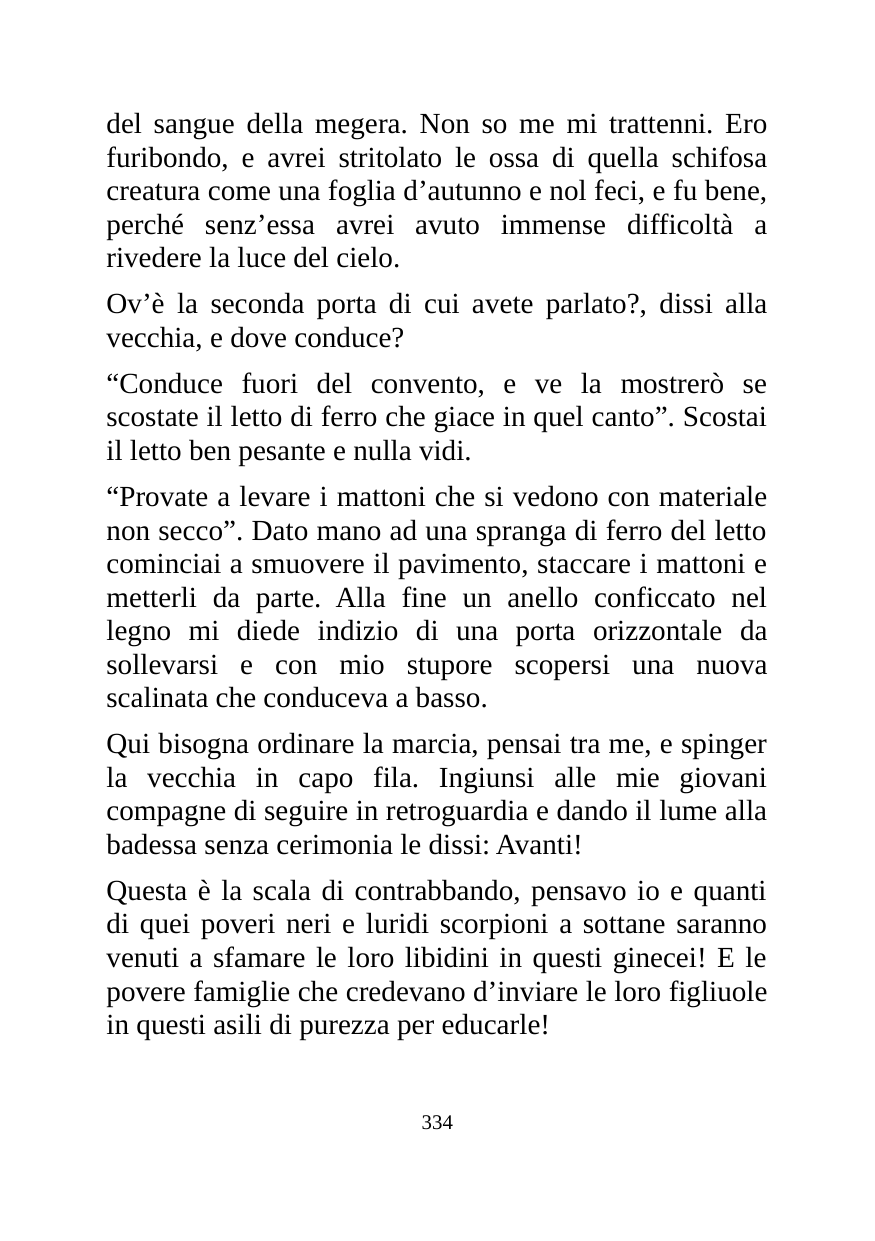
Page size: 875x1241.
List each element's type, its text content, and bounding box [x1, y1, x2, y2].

text Ov’è la seconda porta di cui avete parlato?, dissi alla vecchia, e dove conduce? [106, 286, 768, 353]
text Questa è la scala di contrabbando, pensavo io e quanti di quei poveri neri e luridi scorpioni a sottane saranno venuti a sfamare le loro libidini in questi ginecei! E le povere famiglie che credevano d’inviare le loro figliuole in questi asili di purezza per educarle! [106, 873, 768, 1041]
text “Provate a levare i mattoni che si vedono con materiale non secco”. Dato mano ad una spranga di ferro del letto cominciai a smuovere il pavimento, staccare i mattoni e metterli da parte. Alla fine un anello conficcato nel legno mi diede indizio di una porta orizzontale da sollevarsi e con mio stupore scopersi una nuova scalinata che conduceva a basso. [106, 479, 768, 714]
text “Conduce fuori del convento, e ve la mostrerò se scostate il letto di ferro che giace in quel canto”. Scostai il letto ben pesante e nulla vidi. [106, 366, 768, 467]
text Qui bisogna ordinare la marcia, pensai tra me, e spinger la vecchia in capo fila. Ingiunsi alle mie giovani compagne di seguire in retroguardia e dando il lume alla badessa senza cerimonia le dissi: Avanti! [106, 726, 768, 861]
text del sangue della megera. Non so me mi trattenni. Ero furibondo, e avrei stritolato le ossa di quella schifosa creatura come una foglia d’autunno e nol feci, e fu bene, perché senz’essa avrei avuto immense difficoltà a rivedere la luce del cielo. [106, 106, 768, 274]
